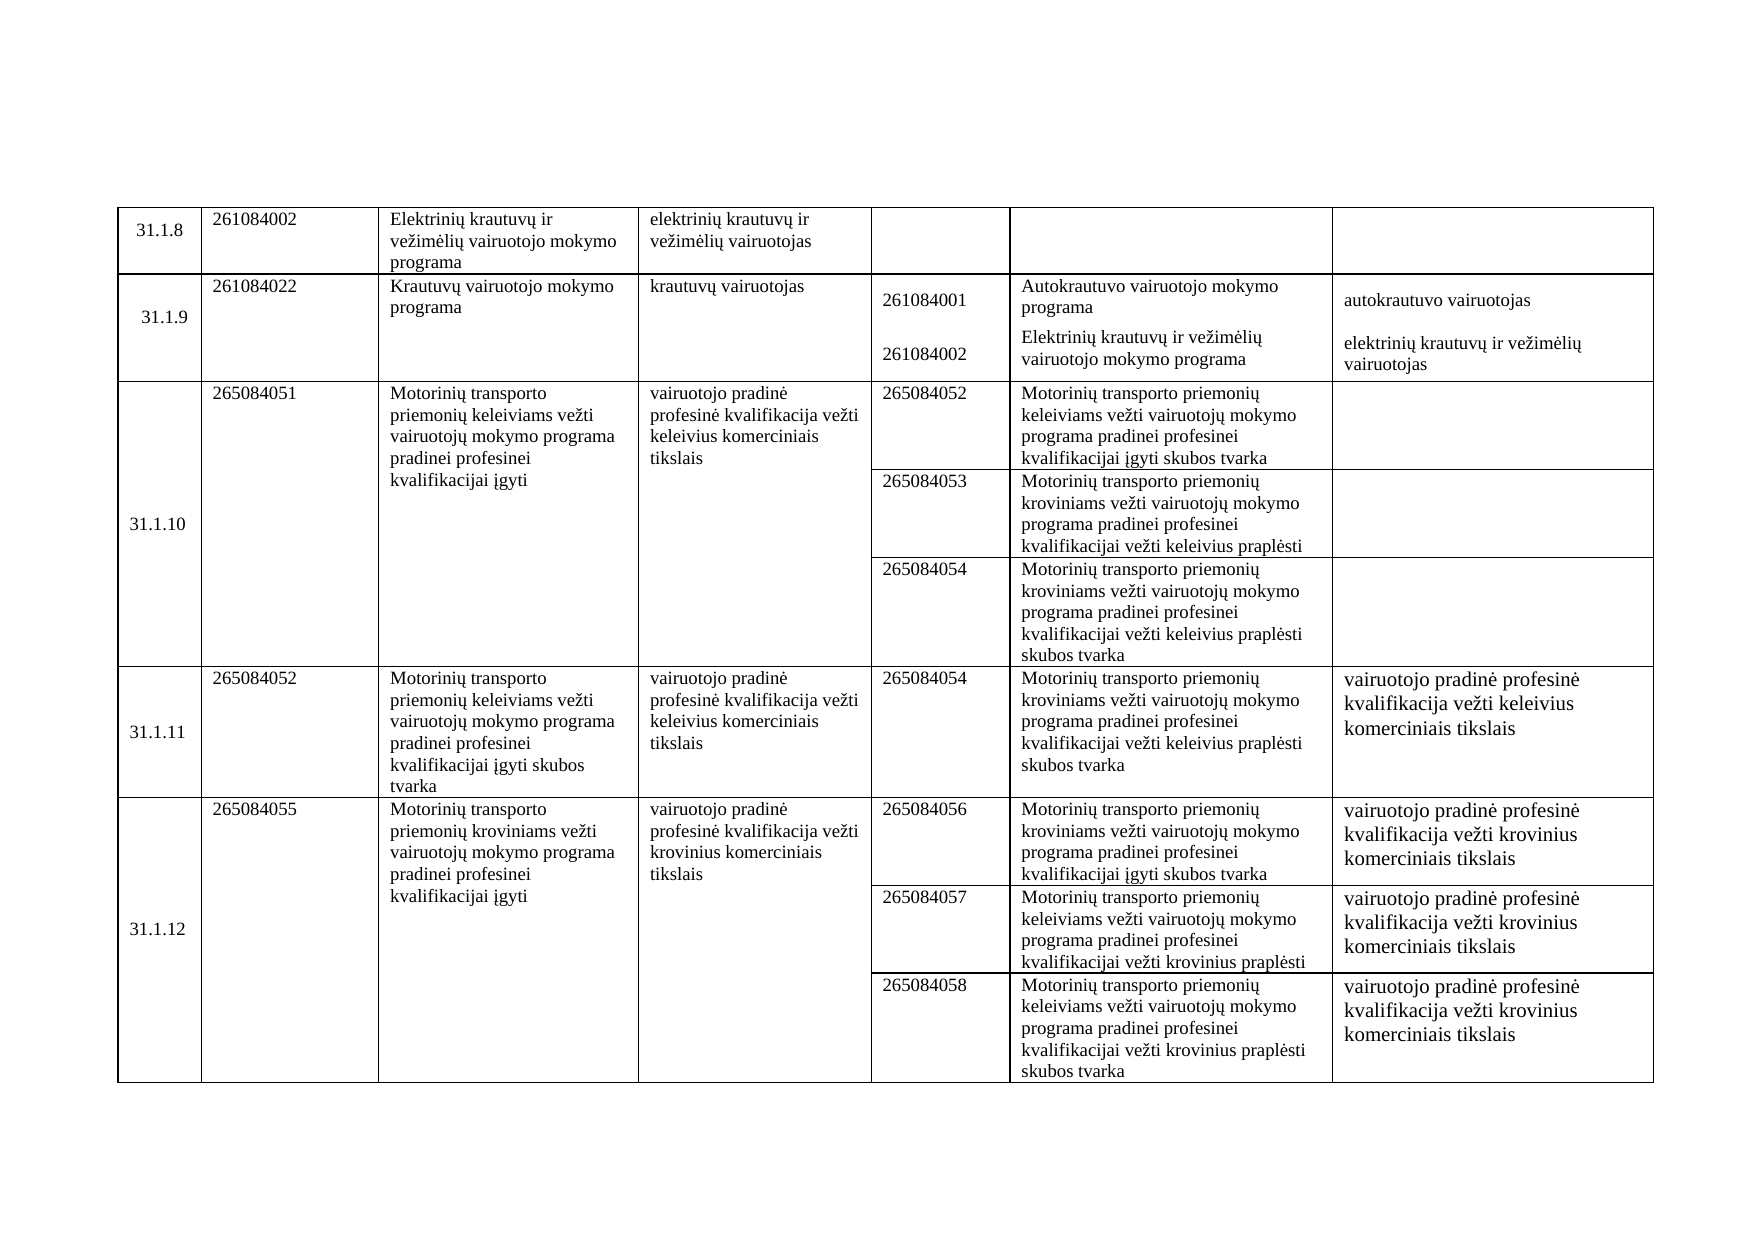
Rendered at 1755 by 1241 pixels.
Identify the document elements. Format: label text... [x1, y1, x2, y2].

table_cell 261084002 [872, 325, 1009, 381]
table_cell krautuvų vairuotojas [639, 275, 871, 381]
table_cell 261084002 [202, 208, 378, 273]
table_cell vairuotojo pradinė profesinė kvalifikacija vežti krovinius komerciniais tikslais [1333, 886, 1653, 972]
table_cell 31.1.10 [119, 382, 201, 666]
table_cell 265084058 [872, 974, 1009, 1082]
table_cell [1333, 382, 1653, 468]
table_cell elektrinių krautuvų ir vežimėlių vairuotojas [639, 208, 871, 273]
table_cell vairuotojo pradinė profesinė kvalifikacija vežti keleivius komerciniais tikslais [639, 382, 871, 666]
table_cell vairuotojo pradinė profesinė kvalifikacija vežti krovinius komerciniais tikslais [1333, 974, 1653, 1082]
table_cell [1333, 558, 1653, 666]
table_cell Motorinių transporto priemonių kroviniams vežti vairuotojų mokymo programa pradinei profesinei kvalifikacijai vežti keleivius praplėsti skubos tvarka [1011, 558, 1332, 666]
table_cell 31.1.9 [119, 275, 201, 381]
table_cell 265084051 [202, 382, 378, 666]
table_cell 265084054 [872, 667, 1009, 797]
table_cell Krautuvų vairuotojo mokymo programa [379, 275, 638, 381]
table_cell 265084052 [872, 382, 1009, 468]
table_cell Motorinių transporto priemonių kroviniams vežti vairuotojų mokymo programa pradinei profesinei kvalifikacijai vežti keleivius praplėsti skubos tvarka [1011, 667, 1332, 797]
table_cell vairuotojo pradinė profesinė kvalifikacija vežti keleivius komerciniais tikslais [639, 667, 871, 797]
table_cell 31.1.8 [119, 208, 201, 273]
table_cell Motorinių transporto priemonių keleiviams vežti vairuotojų mokymo programa pradinei profesinei kvalifikacijai vežti krovinius praplėsti skubos tvarka [1011, 974, 1332, 1082]
table_cell Motorinių transporto priemonių kroviniams vežti vairuotojų mokymo programa pradinei profesinei kvalifikacijai vežti keleivius praplėsti [1011, 470, 1332, 556]
table_cell Motorinių transporto priemonių kroviniams vežti vairuotojų mokymo programa pradinei profesinei kvalifikacijai įgyti [379, 798, 638, 1082]
table_cell [872, 208, 1009, 273]
table_cell 261084001 [872, 275, 1009, 324]
table_cell 261084022 [202, 275, 378, 381]
table_cell 265084053 [872, 470, 1009, 556]
table_cell [1011, 208, 1332, 273]
table_cell Motorinių transporto priemonių keleiviams vežti vairuotojų mokymo programa pradinei profesinei kvalifikacijai įgyti skubos tvarka [379, 667, 638, 797]
table_cell autokrautuvo vairuotojas [1333, 275, 1653, 324]
table_cell [1333, 470, 1653, 556]
table_cell [1333, 208, 1653, 273]
table_cell 31.1.11 [119, 667, 201, 797]
table_cell 265084057 [872, 886, 1009, 972]
table_cell vairuotojo pradinė profesinė kvalifikacija vežti keleivius komerciniais tikslais [1333, 667, 1653, 797]
table_cell 265084055 [202, 798, 378, 1082]
table_cell 265084054 [872, 558, 1009, 666]
table_cell elektrinių krautuvų ir vežimėlių vairuotojas [1333, 325, 1653, 381]
table_cell vairuotojo pradinė profesinė kvalifikacija vežti krovinius komerciniais tikslais [639, 798, 871, 1082]
table_cell Motorinių transporto priemonių keleiviams vežti vairuotojų mokymo programa pradinei profesinei kvalifikacijai įgyti [379, 382, 638, 666]
table_cell 265084052 [202, 667, 378, 797]
table_cell Elektrinių krautuvų ir vežimėlių vairuotojo mokymo programa [1011, 325, 1332, 381]
table_cell Motorinių transporto priemonių keleiviams vežti vairuotojų mokymo programa pradinei profesinei kvalifikacijai įgyti skubos tvarka [1011, 382, 1332, 468]
table_cell Motorinių transporto priemonių kroviniams vežti vairuotojų mokymo programa pradinei profesinei kvalifikacijai įgyti skubos tvarka [1011, 798, 1332, 884]
table_cell Motorinių transporto priemonių keleiviams vežti vairuotojų mokymo programa pradinei profesinei kvalifikacijai vežti krovinius praplėsti [1011, 886, 1332, 972]
table_cell 265084056 [872, 798, 1009, 884]
table_cell Autokrautuvo vairuotojo mokymo programa [1011, 275, 1332, 324]
table_cell vairuotojo pradinė profesinė kvalifikacija vežti krovinius komerciniais tikslais [1333, 798, 1653, 884]
table_cell 31.1.12 [119, 798, 201, 1082]
table_cell Elektrinių krautuvų ir vežimėlių vairuotojo mokymo programa [379, 208, 638, 273]
